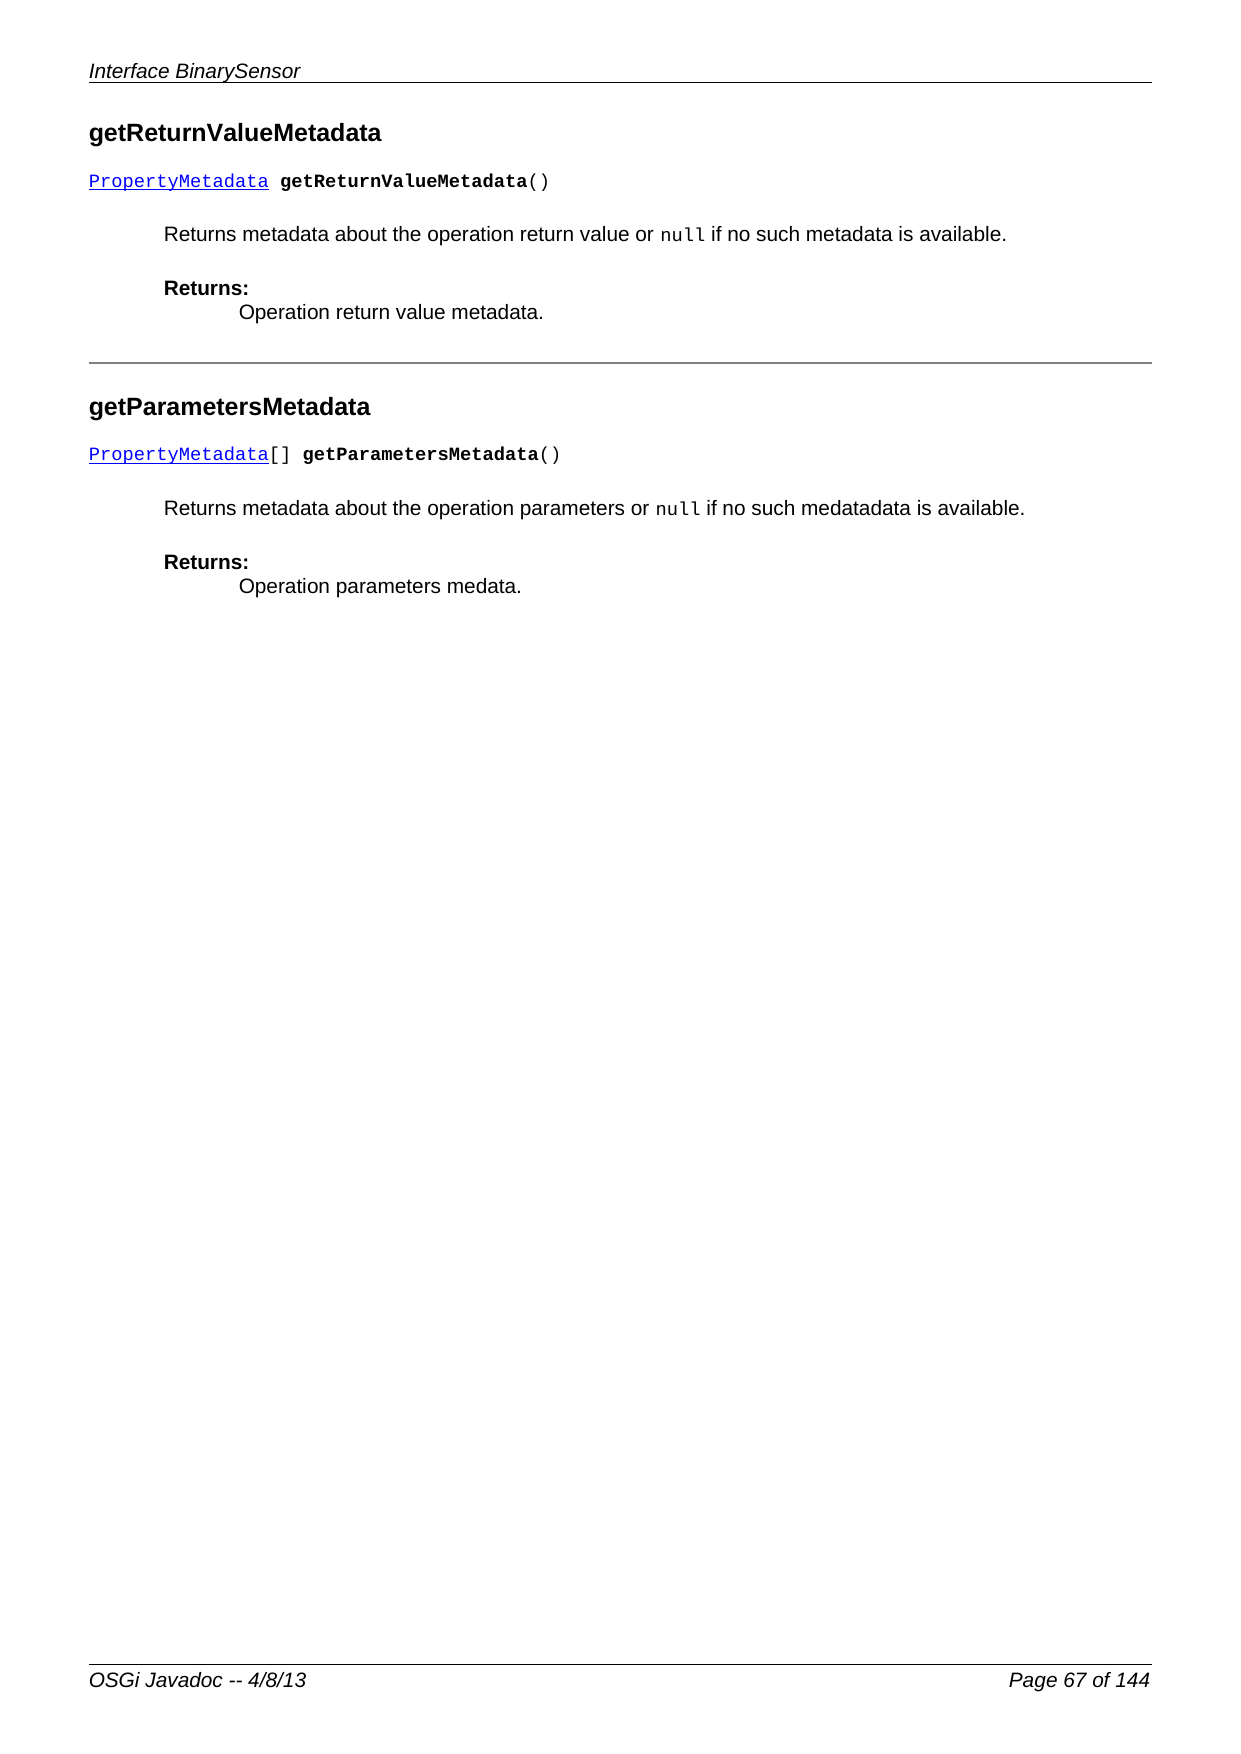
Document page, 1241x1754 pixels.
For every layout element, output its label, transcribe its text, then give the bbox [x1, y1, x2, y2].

text Returns: [163, 276, 1152, 300]
text Operation return value metadata. [238, 300, 1152, 324]
subtitle getReturnValueMetadata [88, 118, 1152, 147]
text Returns metadata about the operation parameters or null if no such medatadata is available. [163, 496, 1152, 521]
text PropertyMetadata[] getParametersMetadata() [88, 445, 1152, 466]
text Returns: [163, 550, 1152, 574]
text PropertyMetadata getReturnValueMetadata() [88, 171, 1152, 193]
text Returns metadata about the operation return value or null if no such metadata is available. [163, 222, 1152, 247]
text Operation parameters medata. [238, 574, 1152, 598]
subtitle getParametersMetadata [88, 392, 1152, 421]
